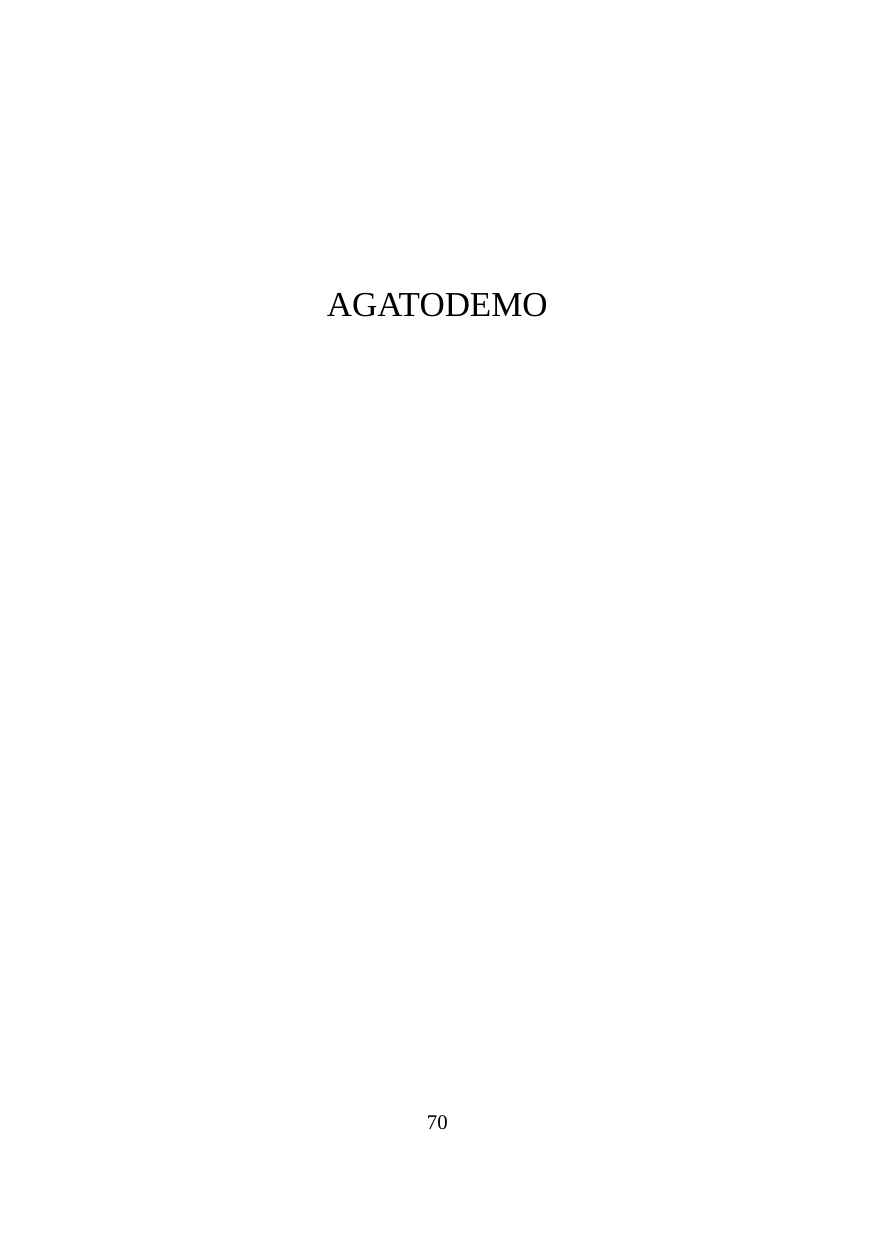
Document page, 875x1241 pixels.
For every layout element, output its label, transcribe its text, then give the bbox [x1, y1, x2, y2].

subtitle AGATODEMO [106, 283, 768, 324]
